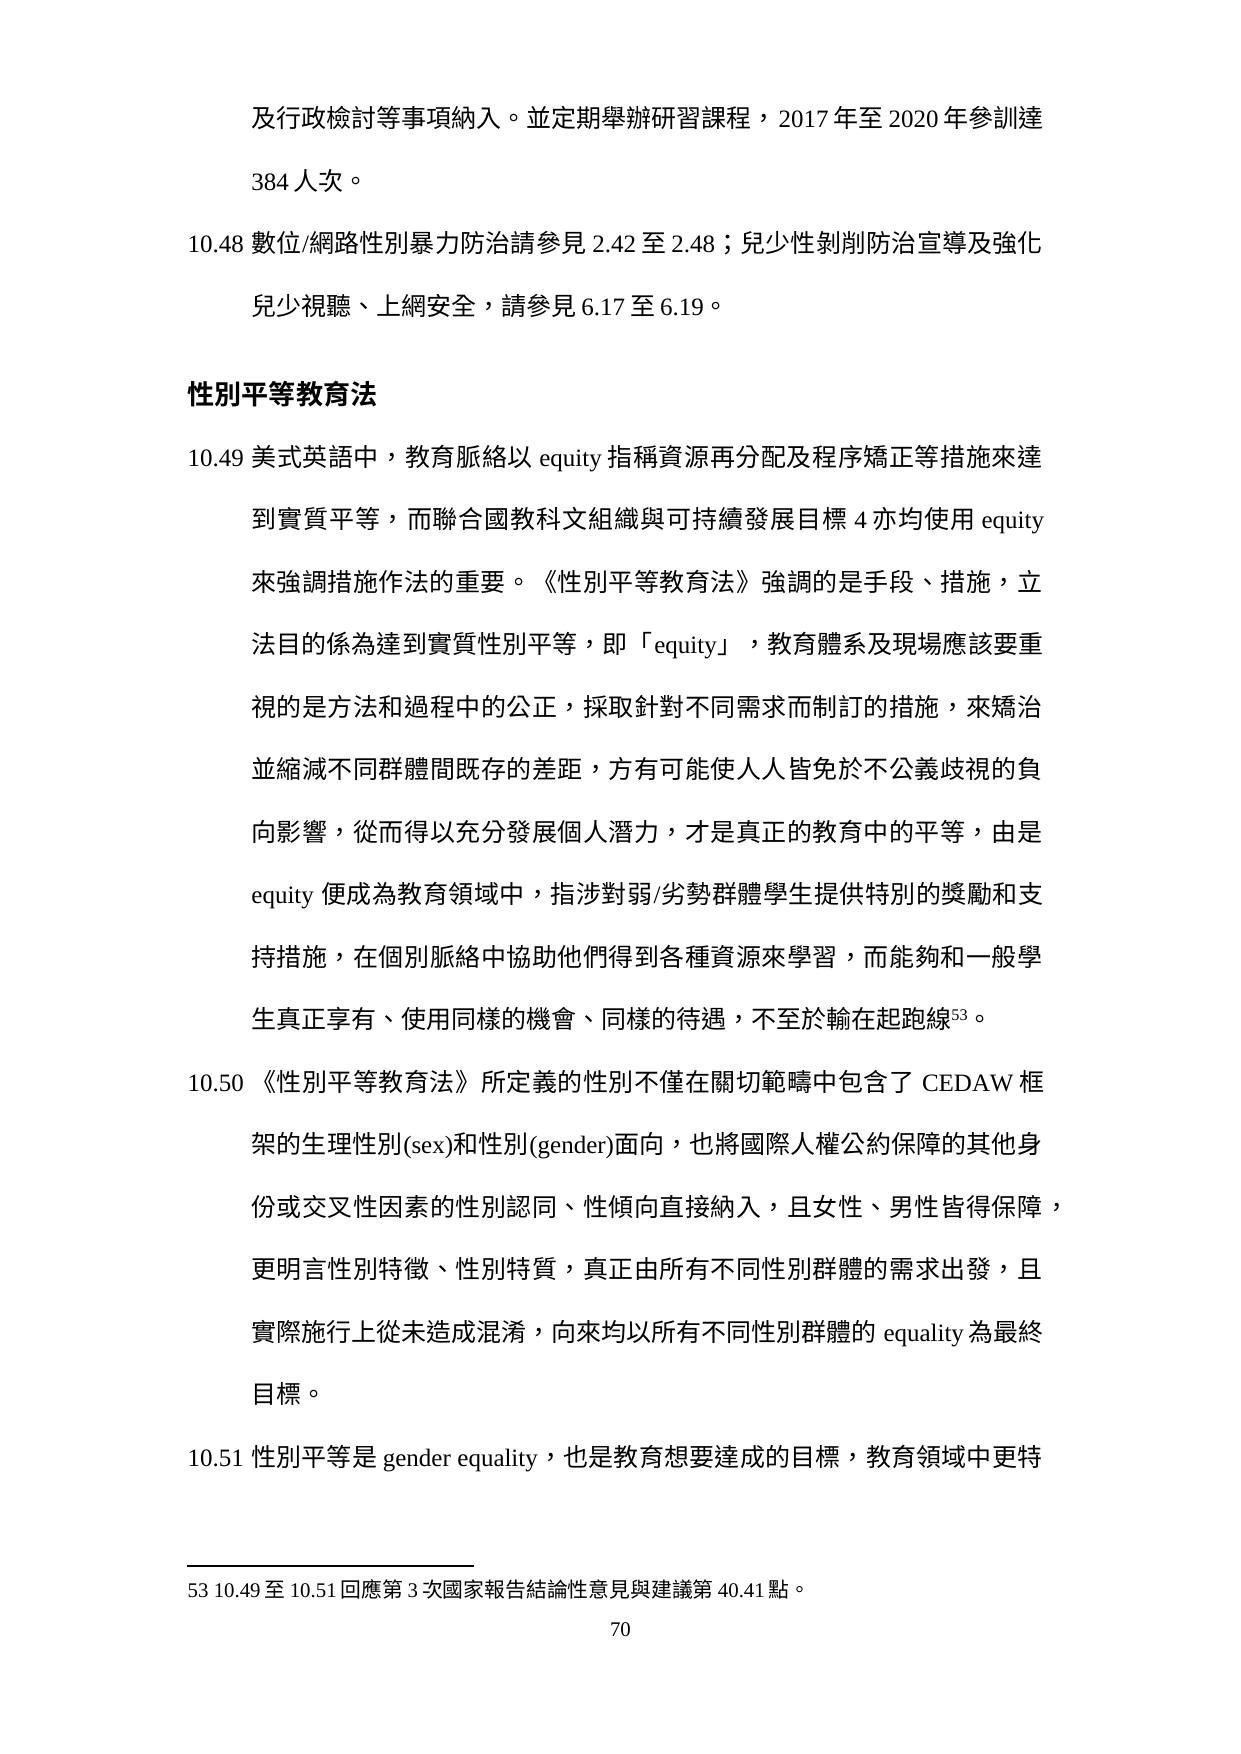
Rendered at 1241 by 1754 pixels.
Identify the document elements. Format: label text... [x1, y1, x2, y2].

list 美式英語中，教育脈絡以equity指稱資源再分配及程序矯正等措施來達到實質平等，而聯合國教科文組織與可持續發展目標4亦均使用equity來強調措施作法的重要。《性別平等教育法》強調的是手段、措施，立法目的係為達到實質性別平等，即「equity」，教育體系及現場應該要重視的是方法和過程中的公正，採取針對不同需求而制訂的措施，來矯治並縮減不同群體間既存的差距，方有可能使人人皆免於不公義歧視的負向影響，從而得以充分發展個人潛力，才是真正的教育中的平等，由是equity 便成為教育領域中，指涉對弱/劣勢群體學生提供特別的獎勵和支持措施，在個別脈絡中協助他們得到各種資源來學習，而能夠和一般學生真正享有、使用同樣的機會、同樣的待遇，不至於輸在起跑線。 [187, 414, 1044, 1039]
list 性別平等是gender equality，也是教育想要達成的目標，教育領域中更特 [187, 1414, 1044, 1476]
list 及行政檢討等事項納入。並定期舉辦研習課程，2017年至2020年參訓達384人次。 [187, 75, 1044, 200]
list 10.49至10.51回應第3次國家報告結論性意見與建議第40.41點。 [187, 1566, 1053, 1604]
subtitle 性別平等教育法 [187, 351, 1053, 414]
list 數位/網路性別暴力防治請參見2.42至2.48；兒少性剝削防治宣導及強化兒少視聽、上網安全，請參見6.17至6.19。 [187, 200, 1044, 325]
list 《性別平等教育法》所定義的性別不僅在關切範疇中包含了CEDAW框架的生理性別(sex)和性別(gender)面向，也將國際人權公約保障的其他身份或交叉性因素的性別認同、性傾向直接納入，且女性、男性皆得保障，更明言性別特徵、性別特質，真正由所有不同性別群體的需求出發，且實際施行上從未造成混淆，向來均以所有不同性別群體的equality為最終目標。 [187, 1039, 1044, 1414]
